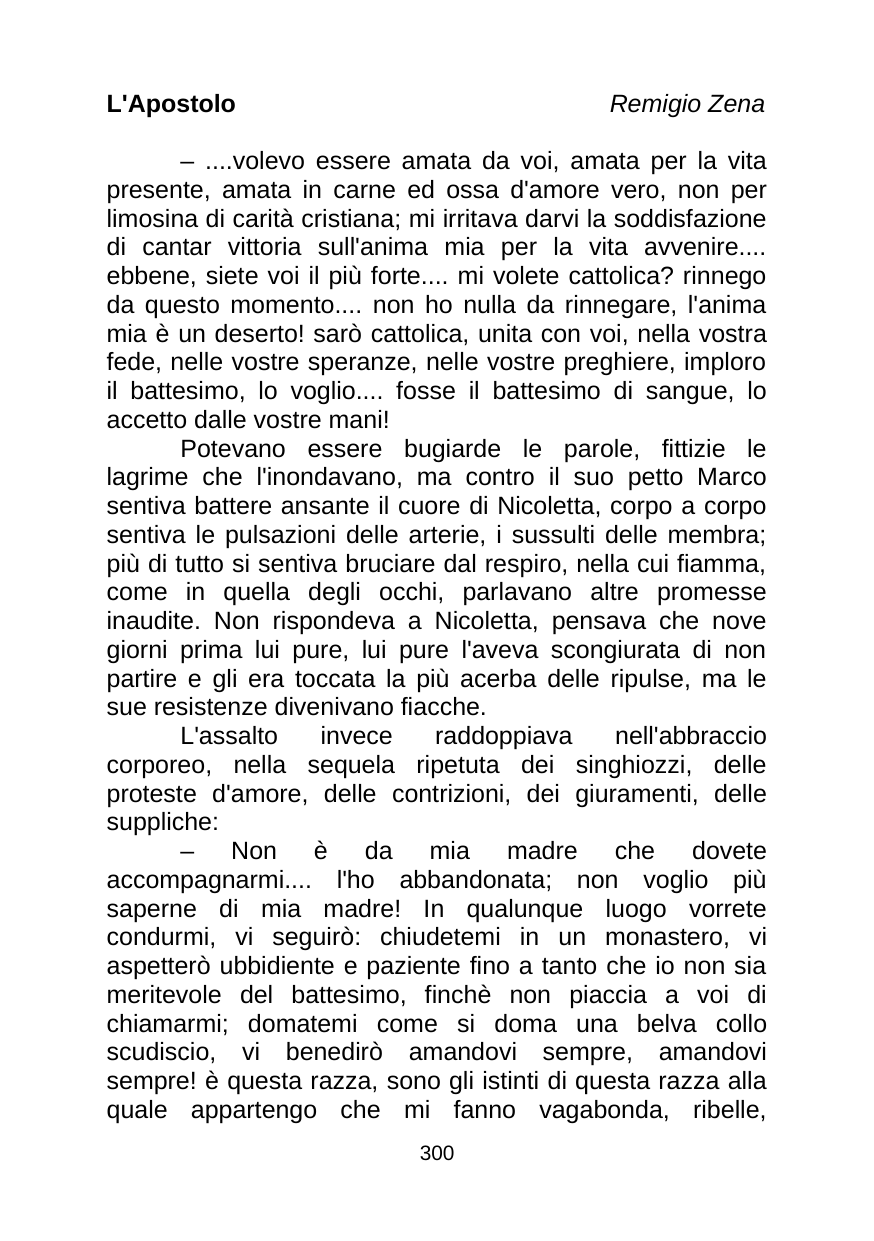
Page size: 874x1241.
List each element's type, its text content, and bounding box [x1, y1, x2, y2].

text Potevano essere bugiarde le parole, fittizie le lagrime che l'inondavano, ma contro il suo petto Marco sentiva battere ansante il cuore di Nicoletta, corpo a corpo sentiva le pulsazioni delle arterie, i sussulti delle membra; più di tutto si sentiva bruciare dal respiro, nella cui fiamma, come in quella degli occhi, parlavano altre promesse inaudite. Non rispondeva a Nicoletta, pensava che nove giorni prima lui pure, lui pure l'aveva scongiurata di non partire e gli era toccata la più acerba delle ripulse, ma le sue resistenze divenivano fiacche. [106, 434, 768, 721]
text – ....volevo essere amata da voi, amata per la vita presente, amata in carne ed ossa d'amore vero, non per limosina di carità cristiana; mi irritava darvi la soddisfazione di cantar vittoria sull'anima mia per la vita avvenire.... ebbene, siete voi il più forte.... mi volete cattolica? rinnego da questo momento.... non ho nulla da rinnegare, l'anima mia è un deserto! sarò cattolica, unita con voi, nella vostra fede, nelle vostre speranze, nelle vostre preghiere, imploro il battesimo, lo voglio.... fosse il battesimo di sangue, lo accetto dalle vostre mani! [106, 146, 768, 434]
text L'assalto invece raddoppiava nell'abbraccio corporeo, nella sequela ripetuta dei singhiozzi, delle proteste d'amore, delle contrizioni, dei giuramenti, delle suppliche: [106, 721, 768, 836]
text – Non è da mia madre che dovete accompagnarmi.... l'ho abbandonata; non voglio più saperne di mia madre! In qualunque luogo vorrete condurmi, vi seguirò: chiudetemi in un monastero, vi aspetterò ubbidiente e paziente fino a tanto che io non sia meritevole del battesimo, finchè non piaccia a voi di chiamarmi; domatemi come si doma una belva collo scudiscio, vi benedirò amandovi sempre, amandovi sempre! è questa razza, sono gli istinti di questa razza alla quale appartengo che mi fanno vagabonda, ribelle, [106, 836, 768, 1124]
